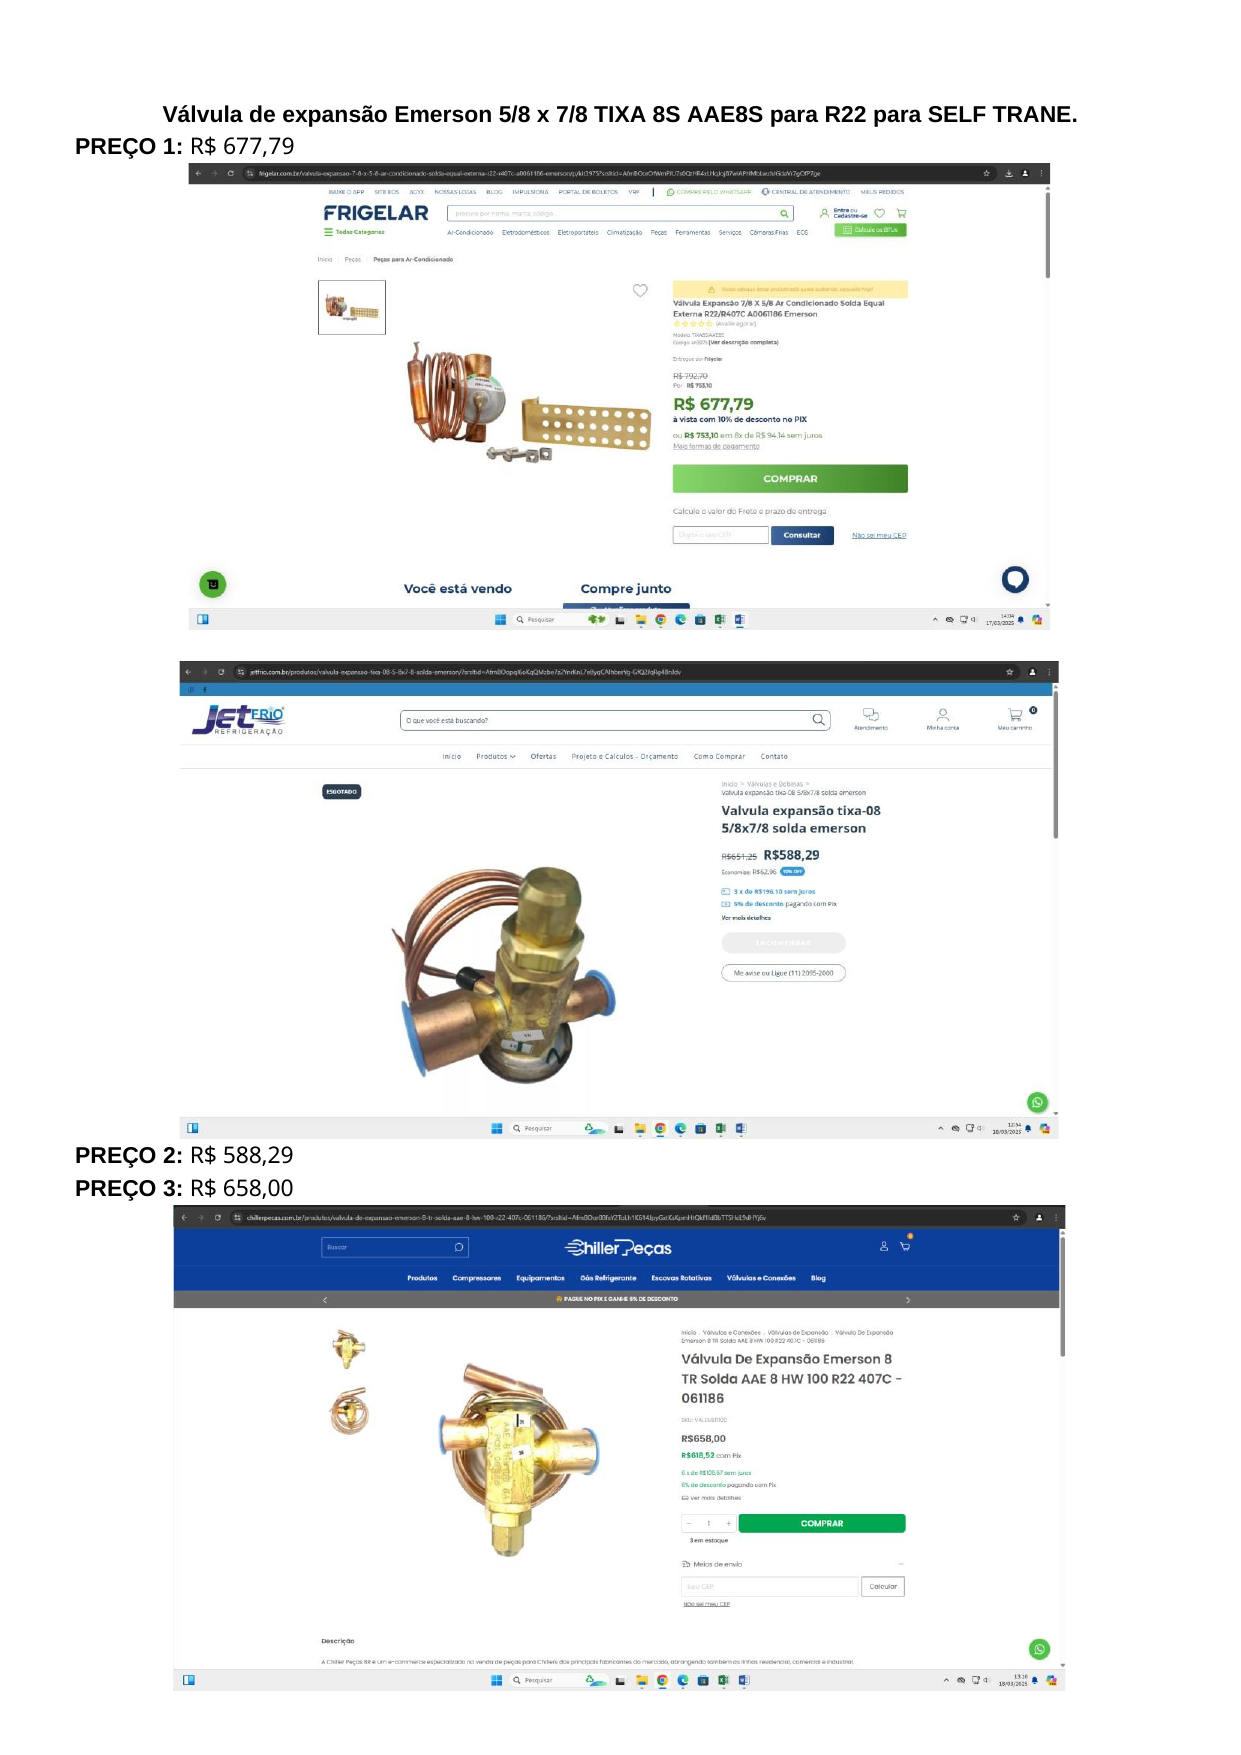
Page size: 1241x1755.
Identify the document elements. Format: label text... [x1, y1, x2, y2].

text PREÇO 3: R$ 658,00 [75, 1172, 1137, 1203]
subtitle Válvula de expansão Emerson 5/8 x 7/8 TIXA 8S AAE8S para R22 para SELF TRANE. PREÇO 1: R$ 677,79 [75, 101, 1137, 161]
text PREÇO 2: R$ 588,29 [75, 632, 1137, 1170]
